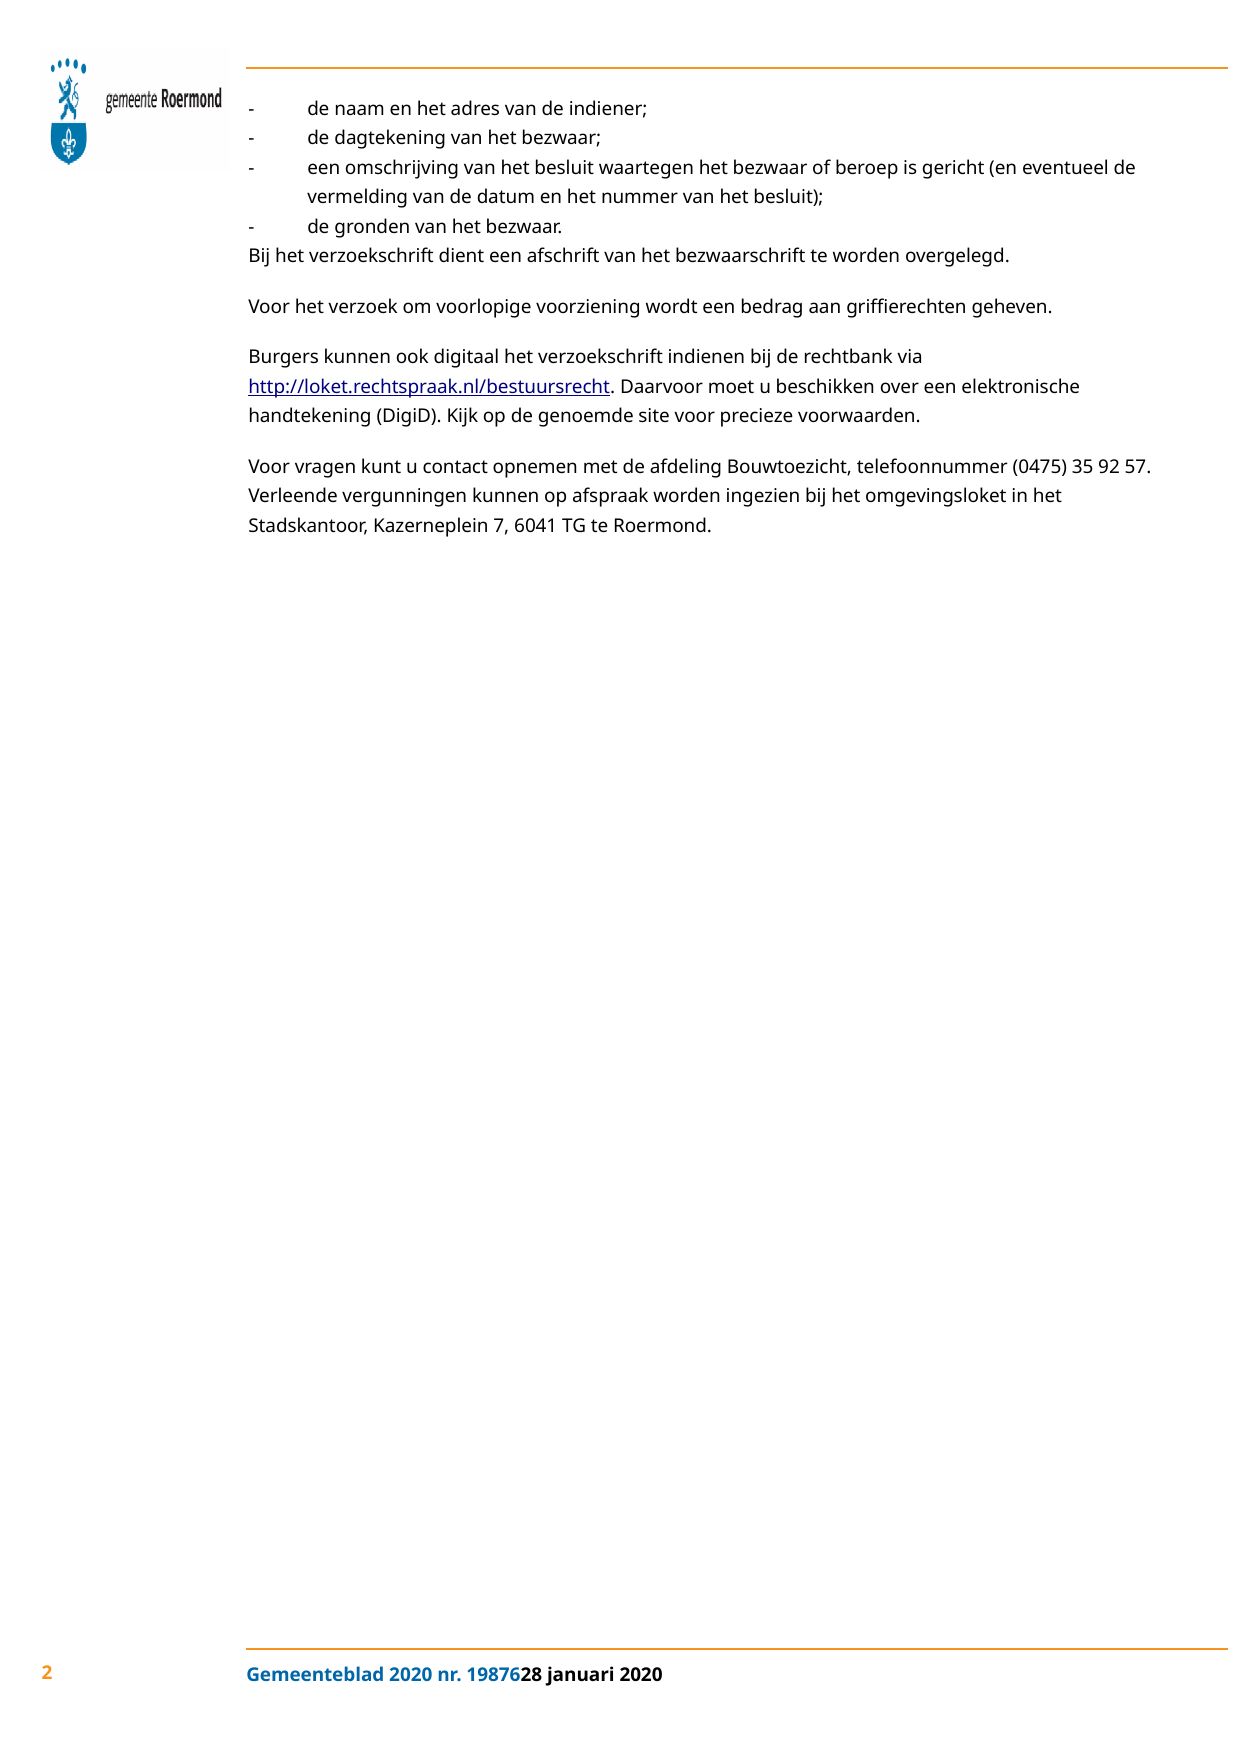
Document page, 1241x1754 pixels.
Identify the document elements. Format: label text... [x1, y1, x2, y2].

picture [41, 47, 231, 172]
text Voor het verzoek om voorlopige voorziening wordt een bedrag aan griffierechten geheven. [248, 293, 1152, 319]
text Bij het verzoekschrift dient een afschrift van het bezwaarschrift te worden overgelegd. [248, 243, 1152, 268]
list de dagtekening van het bezwaar; [248, 124, 1152, 150]
list de naam en het adres van de indiener; [248, 95, 1152, 121]
list een omschrijving van het besluit waartegen het bezwaar of beroep is gericht (en eventueel de vermelding van de datum en het nummer van het besluit); [248, 154, 1152, 209]
text Voor vragen kunt u contact opnemen met de afdeling Bouwtoezicht, telefoonnummer (0475) 35 92 57. Verleende vergunningen kunnen op afspraak worden ingezien bij het omgevingsloket in het Stadskantoor, Kazerneplein 7, 6041 TG te Roermond. [248, 453, 1152, 538]
list de gronden van het bezwaar. [248, 213, 1152, 239]
text Burgers kunnen ook digitaal het verzoekschrift indienen bij de rechtbank via http://loket.rechtspraak.nl/bestuursrecht. Daarvoor moet u beschikken over een elektronische handtekening (DigiD). Kijk op de genoemde site voor precieze voorwaarden. [248, 343, 1152, 428]
